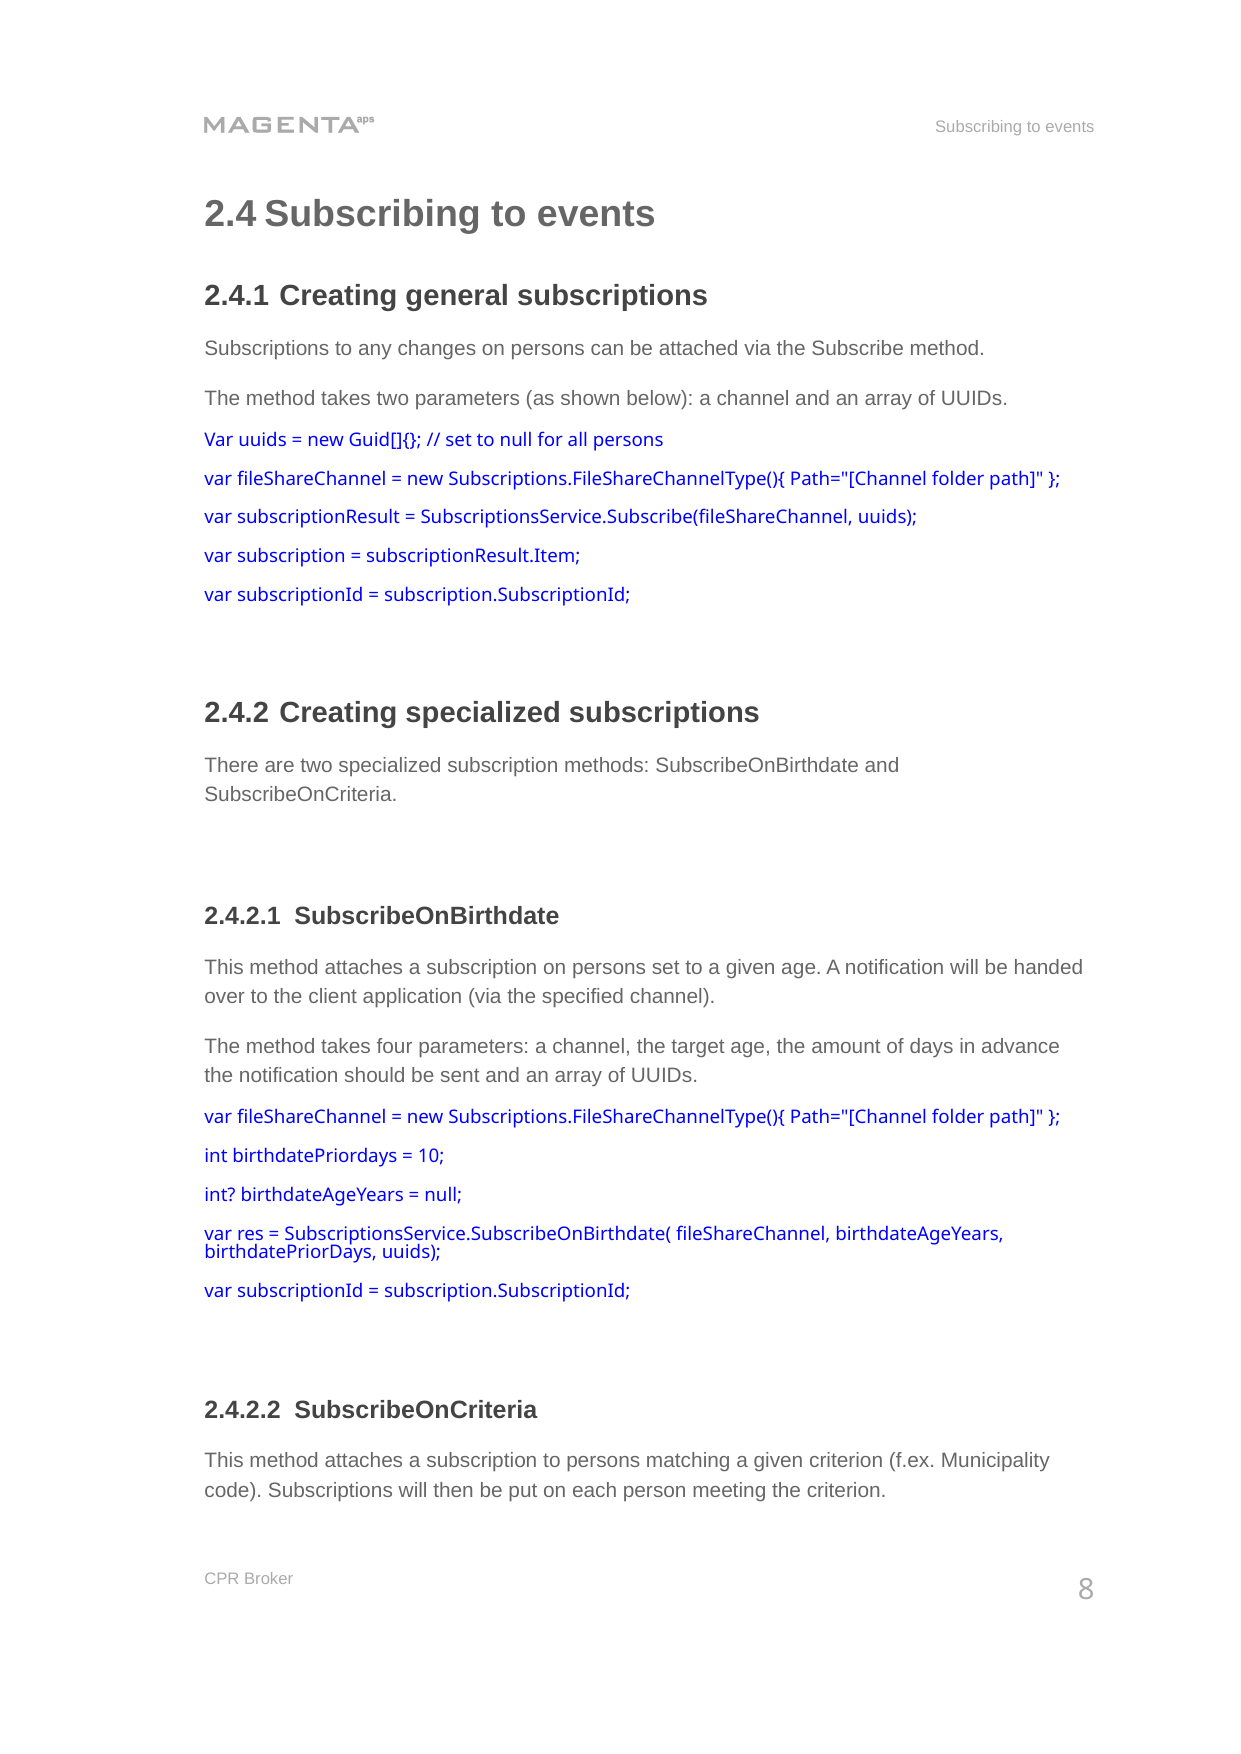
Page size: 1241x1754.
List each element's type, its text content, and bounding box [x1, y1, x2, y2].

text The method takes four parameters: a channel, the target age, the amount of days in advance the notification should be sent and an array of UUIDs. [204, 1030, 1094, 1088]
subtitle Subscribing to events [204, 179, 1094, 238]
text Subscriptions to any changes on persons can be attached via the Subscribe method. [204, 332, 1094, 361]
text This method attaches a subscription on persons set to a given age. A notification will be handed over to the client application (via the specified channel). [204, 951, 1094, 1009]
text var fileShareChannel = new Subscriptions.FileShareChannelType(){ Path="[Channel folder path]" }; [204, 471, 1094, 488]
subtitle SubscribeOnBirthdate [204, 878, 1094, 936]
subtitle Creating general subscriptions [204, 259, 1094, 317]
text int? birthdateAgeYears = null; [204, 1187, 1094, 1205]
text This method attaches a subscription to persons matching a given criterion (f.ex. Municipality code). Subscriptions will then be put on each person meeting the criterion. [204, 1444, 1094, 1503]
text int birthdatePriordays = 10; [204, 1148, 1094, 1166]
subtitle Creating specialized subscriptions [204, 676, 1094, 734]
text There are two specialized subscription methods: SubscribeOnBirthdate and SubscribeOnCriteria. [204, 749, 1094, 807]
text var subscription = subscriptionResult.Item; [204, 548, 1094, 566]
text The method takes two parameters (as shown below): a channel and an array of UUIDs. [204, 382, 1094, 411]
subtitle SubscribeOnCriteria [204, 1372, 1094, 1430]
text var subscriptionId = subscription.SubscriptionId; [204, 1283, 1094, 1301]
text var res = SubscriptionsService.SubscribeOnBirthdate( fileShareChannel, birthdateAgeYears, birthdatePriorDays, uuids); [204, 1226, 1094, 1262]
text var fileShareChannel = new Subscriptions.FileShareChannelType(){ Path="[Channel folder path]" }; [204, 1109, 1094, 1127]
text var subscriptionId = subscription.SubscriptionId; [204, 587, 1094, 605]
text var subscriptionResult = SubscriptionsService.Subscribe(fileShareChannel, uuids); [204, 509, 1094, 527]
text Var uuids = new Guid[]{}; // set to null for all persons [204, 432, 1094, 450]
